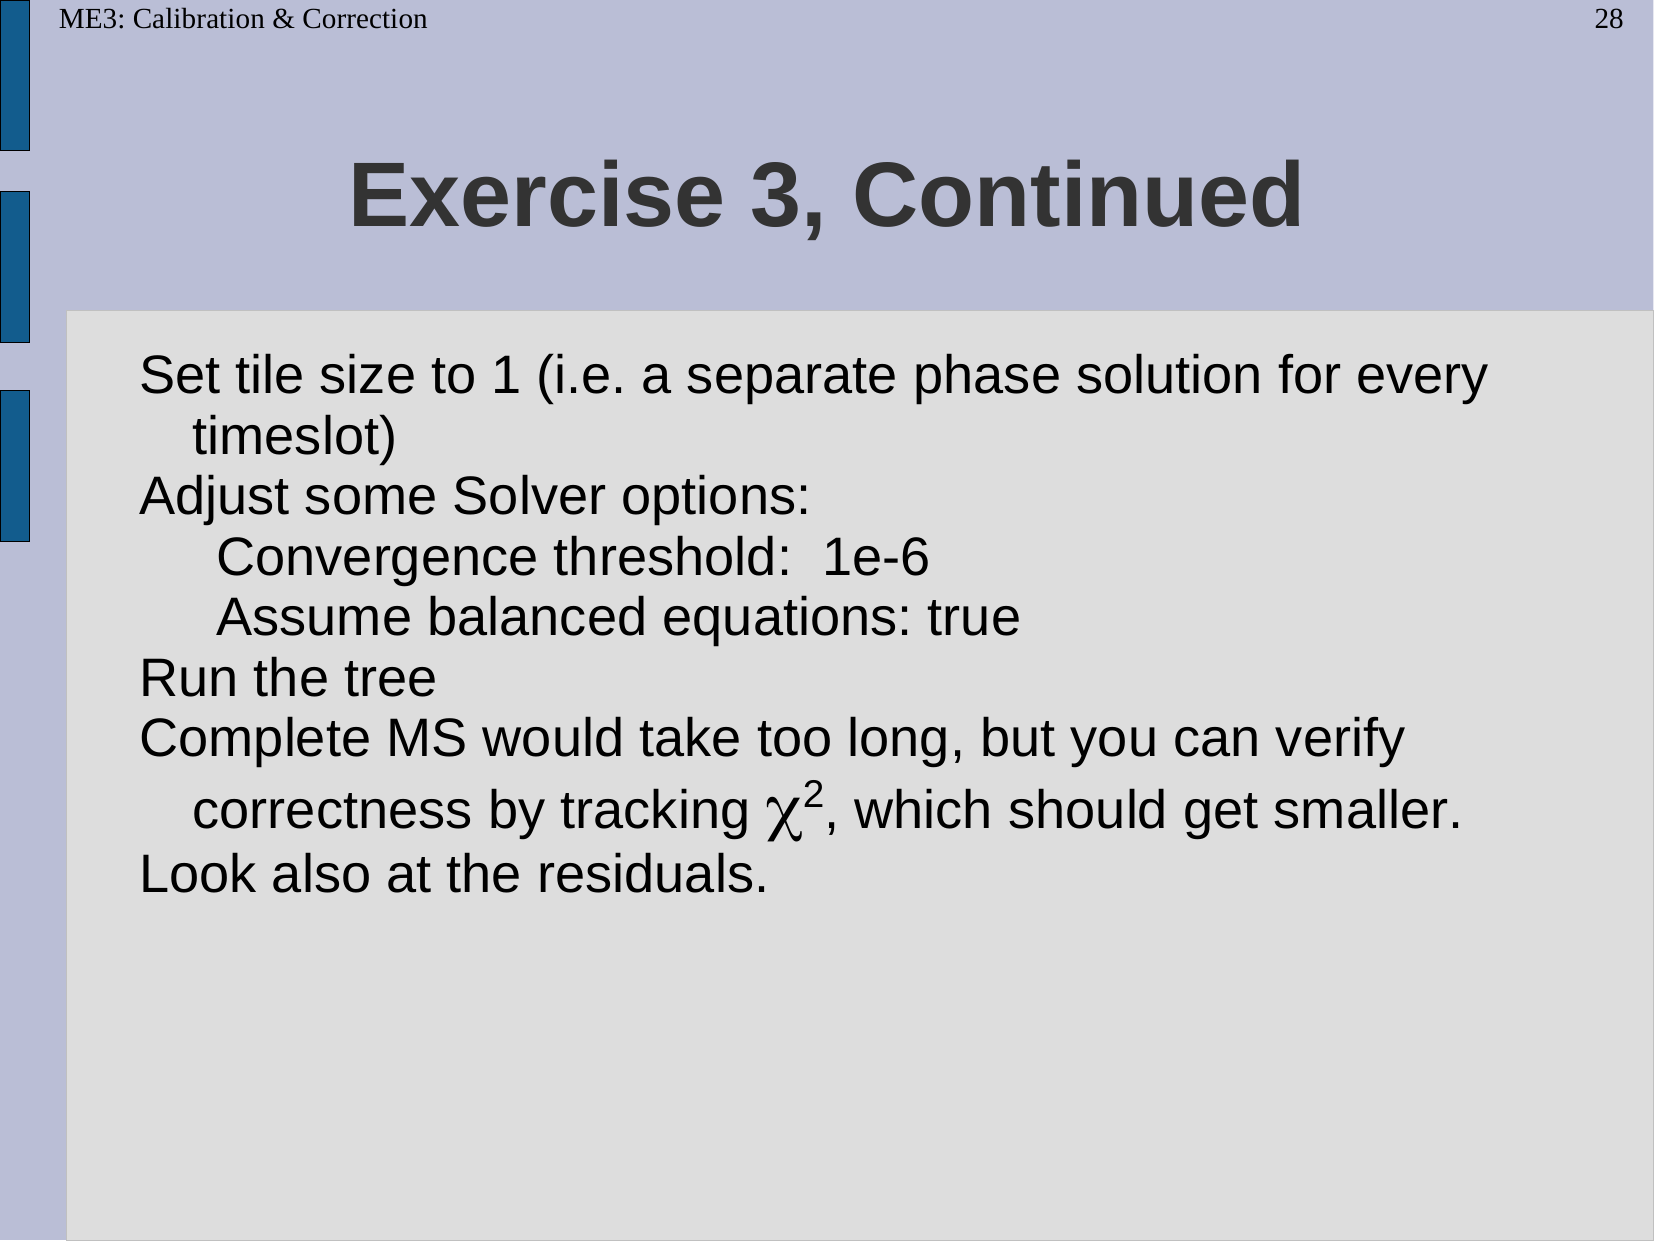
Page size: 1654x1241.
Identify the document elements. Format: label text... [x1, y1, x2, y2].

title Exercise 3, Continued [121, 98, 1534, 291]
list Set tile size to 1 (i.e. a separate phase solution for every timeslot) Adjust some Solver options: Convergence threshold: 1e-6 Assume balanced equations: true Run the tree Complete MS would take too long, but you can verify correctness by tracking 2, which should get smaller. Look also at the residuals. [121, 344, 1534, 992]
